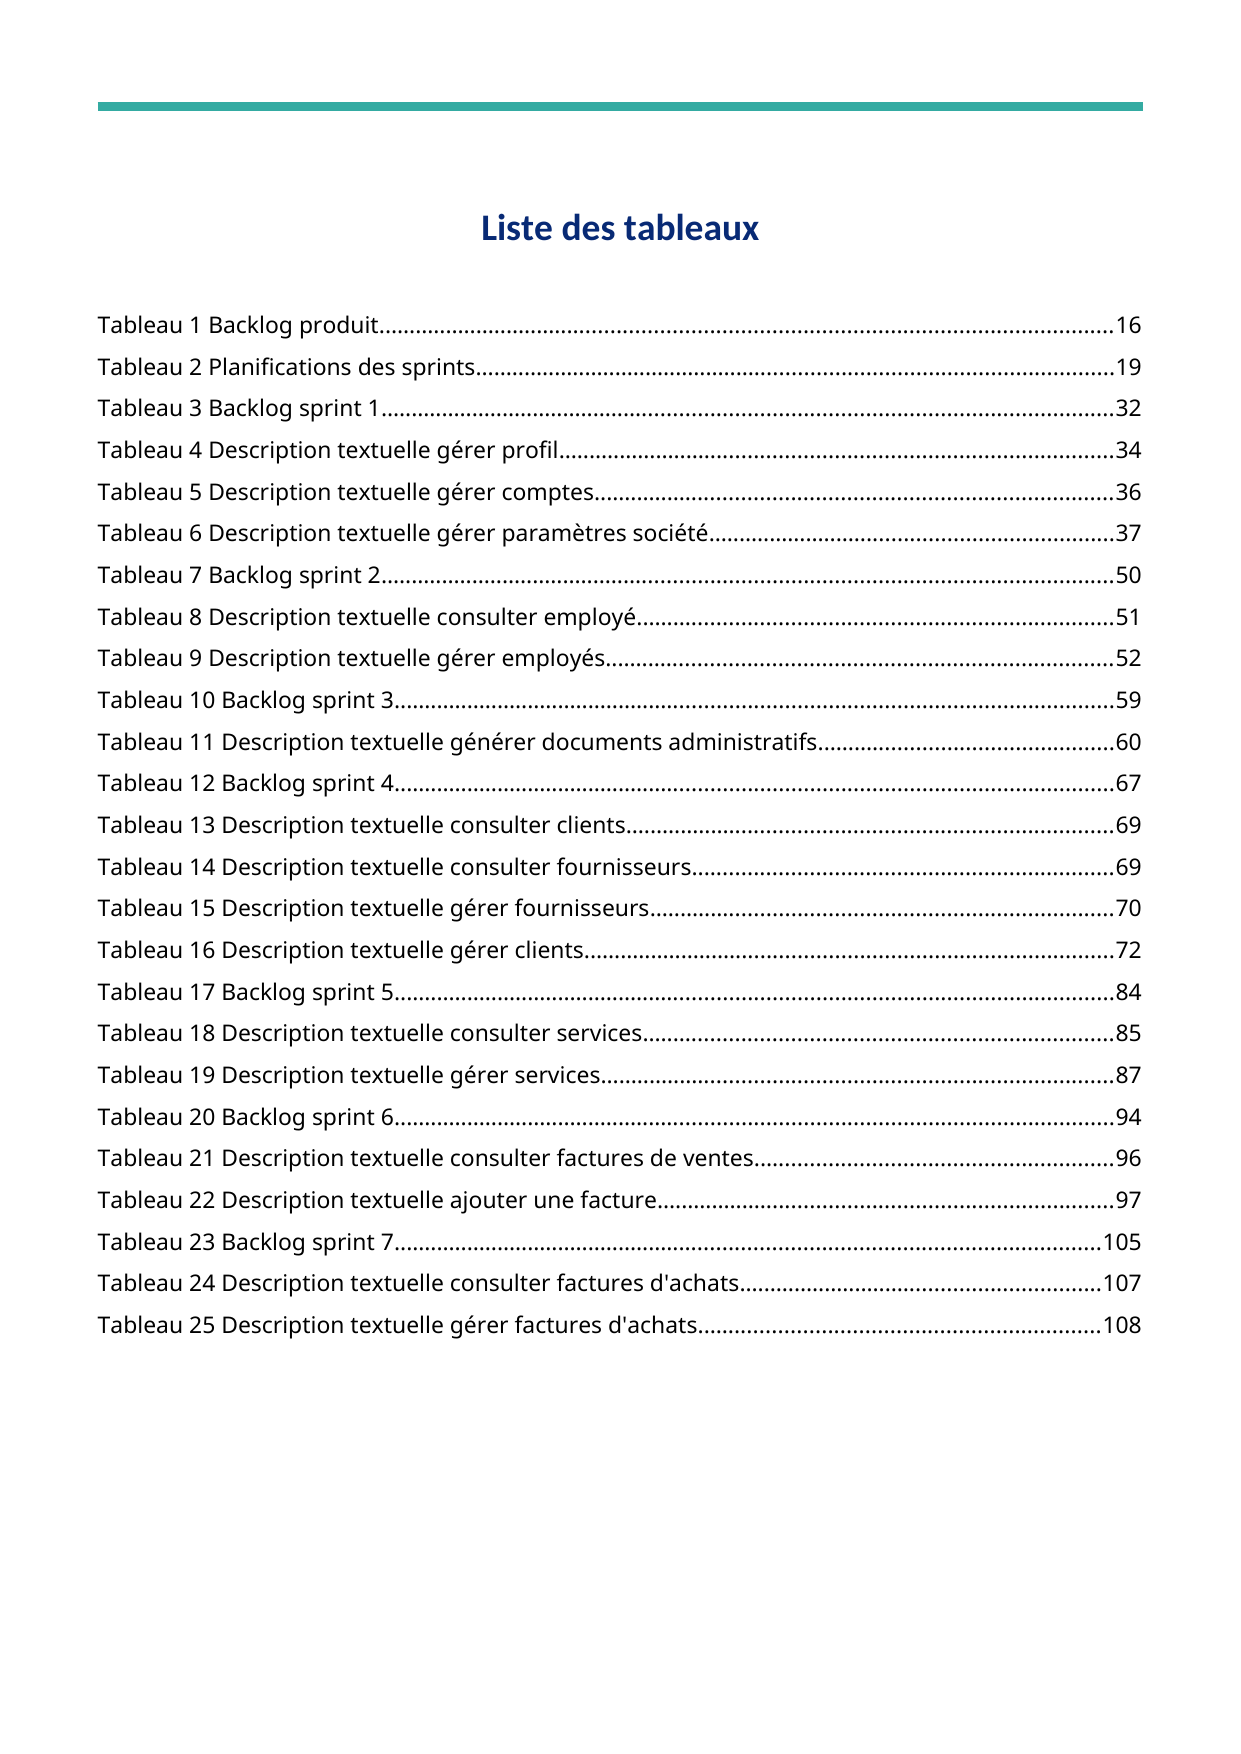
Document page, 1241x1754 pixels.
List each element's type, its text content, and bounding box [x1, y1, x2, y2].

text Tableau 1 Backlog produit 16 [97, 309, 1143, 340]
text Tableau 15 Description textuelle gérer fournisseurs 70 [97, 892, 1143, 924]
text Tableau 16 Description textuelle gérer clients 72 [97, 934, 1143, 965]
text Tableau 23 Backlog sprint 7 105 [97, 1226, 1143, 1257]
text Liste des tableaux [97, 204, 1143, 249]
text Tableau 14 Description textuelle consulter fournisseurs 69 [97, 851, 1143, 882]
text Tableau 21 Description textuelle consulter factures de ventes 96 [97, 1142, 1143, 1174]
text Tableau 25 Description textuelle gérer factures d'achats 108 [97, 1309, 1143, 1340]
text Tableau 20 Backlog sprint 6 94 [97, 1101, 1143, 1132]
text Tableau 5 Description textuelle gérer comptes 36 [97, 476, 1143, 507]
text Tableau 9 Description textuelle gérer employés 52 [97, 642, 1143, 674]
text Tableau 18 Description textuelle consulter services 85 [97, 1017, 1143, 1049]
text Tableau 11 Description textuelle générer documents administratifs 60 [97, 726, 1143, 757]
text Tableau 13 Description textuelle consulter clients 69 [97, 809, 1143, 840]
text Tableau 12 Backlog sprint 4 67 [97, 767, 1143, 799]
text Tableau 17 Backlog sprint 5 84 [97, 976, 1143, 1007]
text Tableau 7 Backlog sprint 2 50 [97, 559, 1143, 590]
text Tableau 3 Backlog sprint 1 32 [97, 392, 1143, 424]
text Tableau 19 Description textuelle gérer services 87 [97, 1059, 1143, 1090]
text Tableau 2 Planifications des sprints 19 [97, 351, 1143, 382]
text Tableau 24 Description textuelle consulter factures d'achats 107 [97, 1267, 1143, 1299]
text Tableau 10 Backlog sprint 3 59 [97, 684, 1143, 715]
text Tableau 4 Description textuelle gérer profil 34 [97, 434, 1143, 465]
text Tableau 6 Description textuelle gérer paramètres société 37 [97, 517, 1143, 549]
text Tableau 8 Description textuelle consulter employé 51 [97, 601, 1143, 632]
text Tableau 22 Description textuelle ajouter une facture 97 [97, 1184, 1143, 1215]
